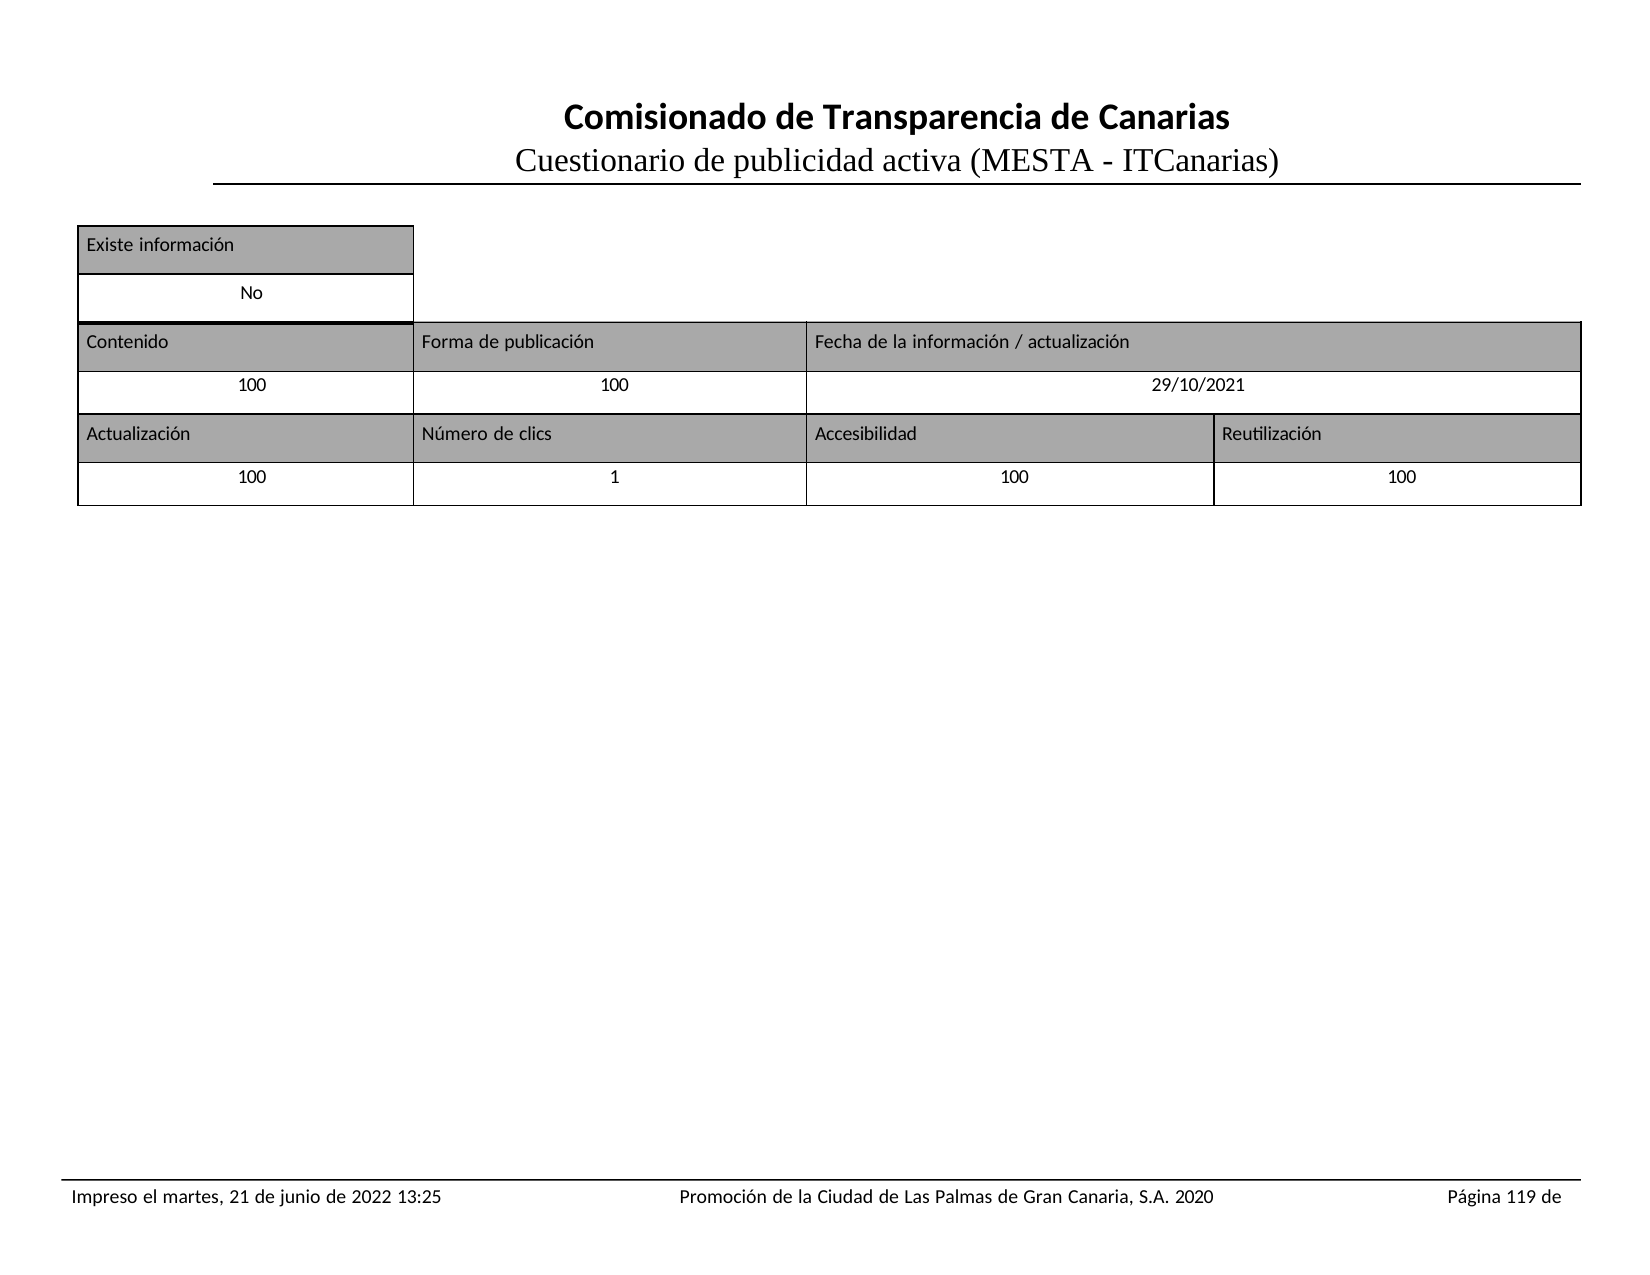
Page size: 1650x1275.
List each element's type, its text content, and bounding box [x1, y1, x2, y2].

table_header Existe información [79, 227, 413, 273]
table_cell Actualización [79, 415, 413, 462]
table_cell 100 [79, 463, 413, 504]
table_cell Fecha de la información / actualización [807, 323, 1580, 371]
table_cell Contenido [79, 325, 413, 371]
table_cell 100 [807, 463, 1213, 504]
table_cell Forma de publicación [414, 323, 806, 371]
table_cell No [79, 275, 413, 321]
table_cell 1 [414, 463, 806, 504]
table_header [414, 225, 1581, 321]
table_cell Accesibilidad [807, 415, 1213, 462]
table_cell 29/10/2021 [807, 372, 1580, 413]
table_cell 100 [414, 372, 806, 413]
table_cell 100 [1215, 463, 1580, 504]
table_cell Reutilización [1215, 415, 1580, 462]
table_cell Número de clics [414, 415, 806, 462]
table_cell 100 [79, 372, 413, 413]
